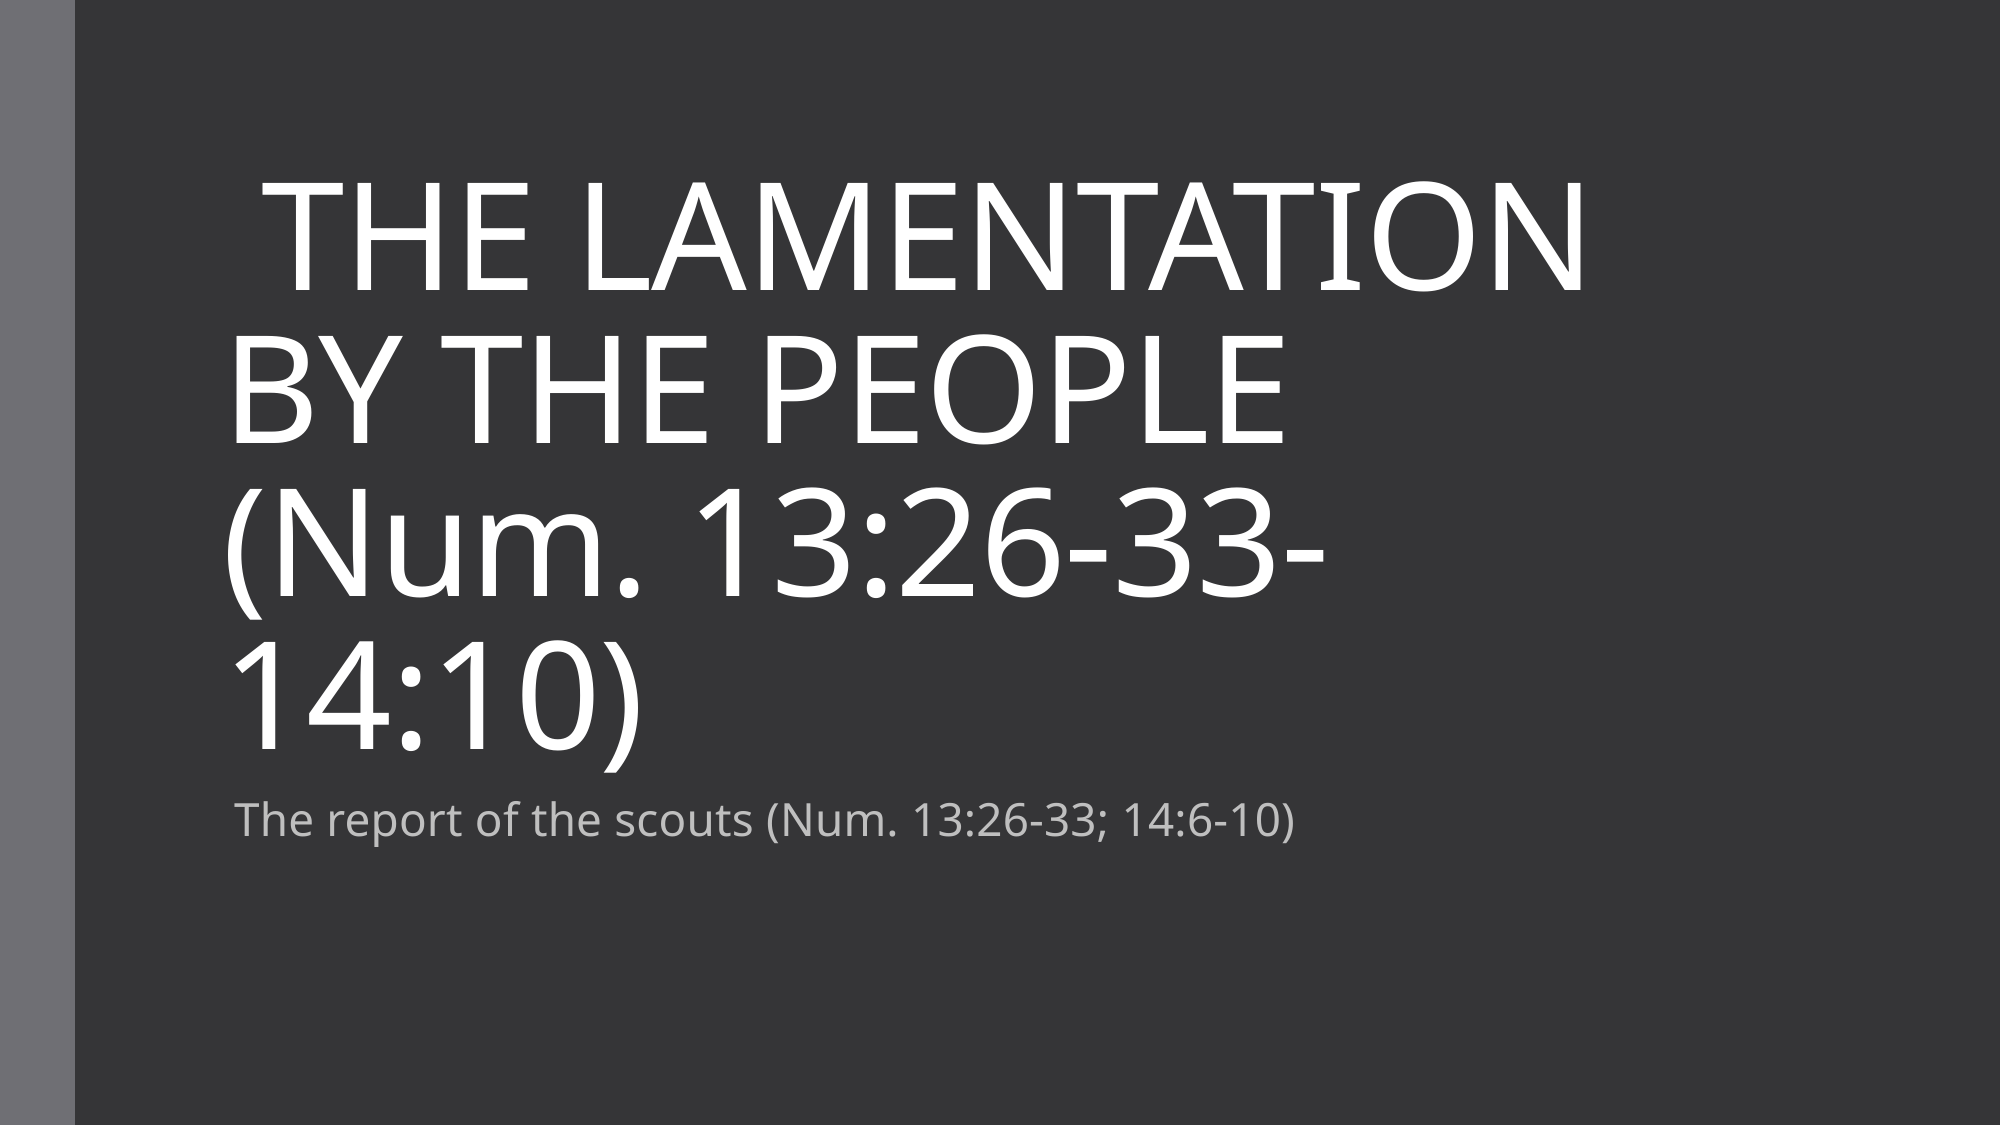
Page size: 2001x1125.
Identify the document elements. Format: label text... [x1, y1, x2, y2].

title THE LAMENTATION BY THE PEOPLE (Num. 13:26-33-14:10) [206, 124, 1752, 787]
subtitle The report of the scouts (Num. 13:26-33; 14:6-10) [206, 787, 1752, 1066]
